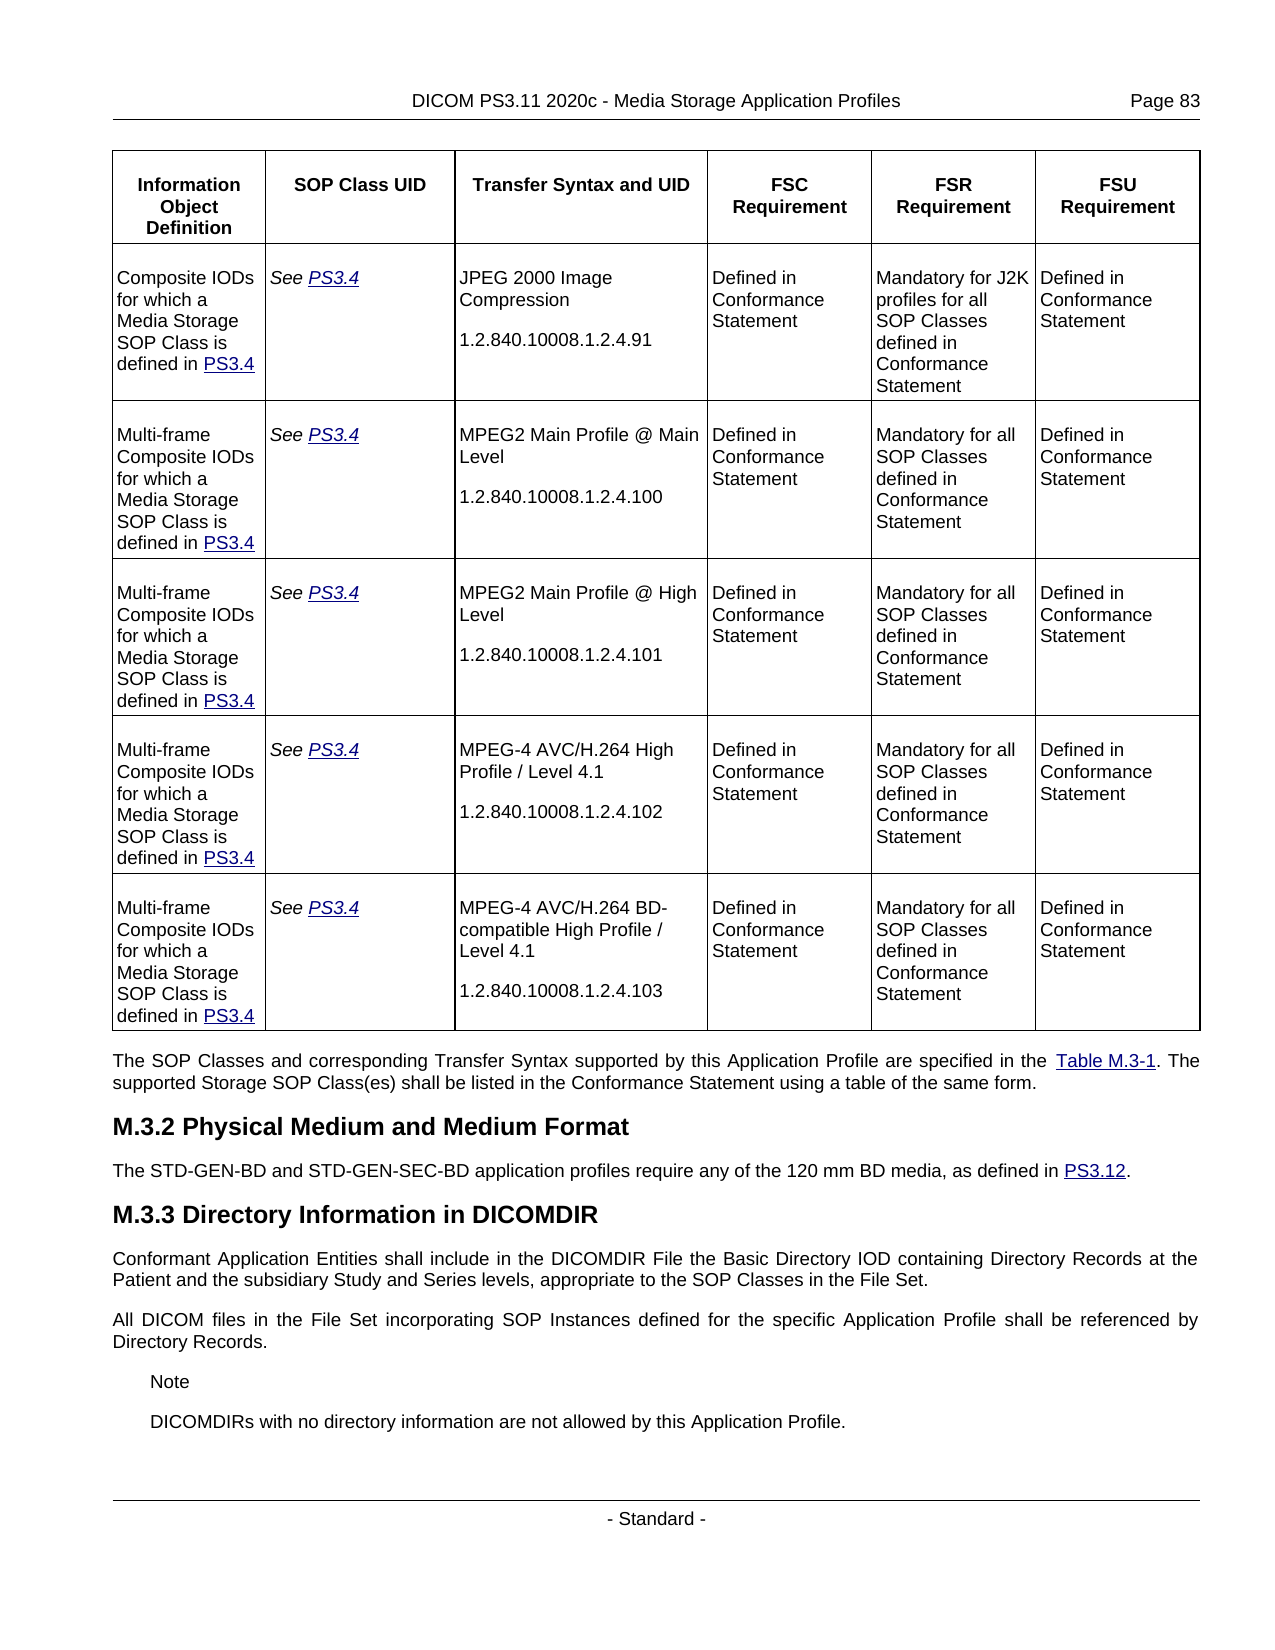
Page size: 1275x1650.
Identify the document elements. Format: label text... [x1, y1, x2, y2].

text The STD-GEN-BD and STD-GEN-SEC-BD application profiles require any of the 120 mm BD media, as defined in PS3.12. [112, 1159, 1200, 1181]
table_header FSU Requirement [1036, 151, 1199, 243]
text M.3.3 Directory Information in DICOMDIR [112, 1200, 1200, 1228]
table_header Information Object Definition [113, 151, 265, 243]
table_cell MPEG2 Main Profile @ Main Level 1.2.840.10008.1.2.4.100 [456, 401, 707, 558]
table_cell See PS3.4 [266, 401, 454, 558]
table_header FSC Requirement [708, 151, 871, 243]
table_header Transfer Syntax and UID [456, 151, 707, 243]
table_cell Defined in Conformance Statement [708, 401, 871, 558]
text M.3.2 Physical Medium and Medium Format [112, 1112, 1200, 1141]
table_cell Defined in Conformance Statement [1036, 244, 1199, 400]
table_cell Defined in Conformance Statement [1036, 874, 1199, 1030]
table_cell MPEG-4 AVC/H.264 High Profile / Level 4.1 1.2.840.10008.1.2.4.102 [456, 716, 707, 873]
table_cell Multi-frame Composite IODs for which a Media Storage SOP Class is defined in PS3.4 [113, 874, 265, 1030]
table_cell Defined in Conformance Statement [1036, 716, 1199, 873]
table_cell Defined in Conformance Statement [708, 716, 871, 873]
table_cell See PS3.4 [266, 716, 454, 873]
table_cell Multi-frame Composite IODs for which a Media Storage SOP Class is defined in PS3.4 [113, 401, 265, 558]
table_header SOP Class UID [266, 151, 454, 243]
table_cell MPEG-4 AVC/H.264 BD-compatible High Profile / Level 4.1 1.2.840.10008.1.2.4.103 [456, 874, 707, 1030]
table_cell Mandatory for all SOP Classes defined in Conformance Statement [872, 559, 1035, 715]
table_cell Defined in Conformance Statement [708, 244, 871, 400]
text Note [150, 1371, 1162, 1393]
table_cell MPEG2 Main Profile @ High Level 1.2.840.10008.1.2.4.101 [456, 559, 707, 715]
table_cell Defined in Conformance Statement [708, 559, 871, 715]
text The SOP Classes and corresponding Transfer Syntax supported by this Application Profile are specified in the Table M.3-1. The supported Storage SOP Class(es) shall be listed in the Conformance Statement using a table of the same form. [112, 1050, 1200, 1093]
table_cell Defined in Conformance Statement [1036, 401, 1199, 558]
table_cell Mandatory for J2K profiles for all SOP Classes defined in Conformance Statement [872, 244, 1035, 400]
table_cell Mandatory for all SOP Classes defined in Conformance Statement [872, 716, 1035, 873]
table_cell See PS3.4 [266, 244, 454, 400]
table_cell Mandatory for all SOP Classes defined in Conformance Statement [872, 401, 1035, 558]
table_cell See PS3.4 [266, 874, 454, 1030]
text DICOMDIRs with no directory information are not allowed by this Application Profile. [150, 1411, 1162, 1433]
table_cell Multi-frame Composite IODs for which a Media Storage SOP Class is defined in PS3.4 [113, 716, 265, 873]
table_cell Defined in Conformance Statement [1036, 559, 1199, 715]
table_cell Composite IODs for which a Media Storage SOP Class is defined in PS3.4 [113, 244, 265, 400]
table_cell Multi-frame Composite IODs for which a Media Storage SOP Class is defined in PS3.4 [113, 559, 265, 715]
text Conformant Application Entities shall include in the DICOMDIR File the Basic Directory IOD containing Directory Records at the Patient and the subsidiary Study and Series levels, appropriate to the SOP Classes in the File Set. [112, 1247, 1200, 1290]
table_cell Mandatory for all SOP Classes defined in Conformance Statement [872, 874, 1035, 1030]
table_cell JPEG 2000 Image Compression 1.2.840.10008.1.2.4.91 [456, 244, 707, 400]
table_cell Defined in Conformance Statement [708, 874, 871, 1030]
text All DICOM files in the File Set incorporating SOP Instances defined for the specific Application Profile shall be referenced by Directory Records. [112, 1309, 1200, 1352]
table_cell See PS3.4 [266, 559, 454, 715]
table_header FSR Requirement [872, 151, 1035, 243]
